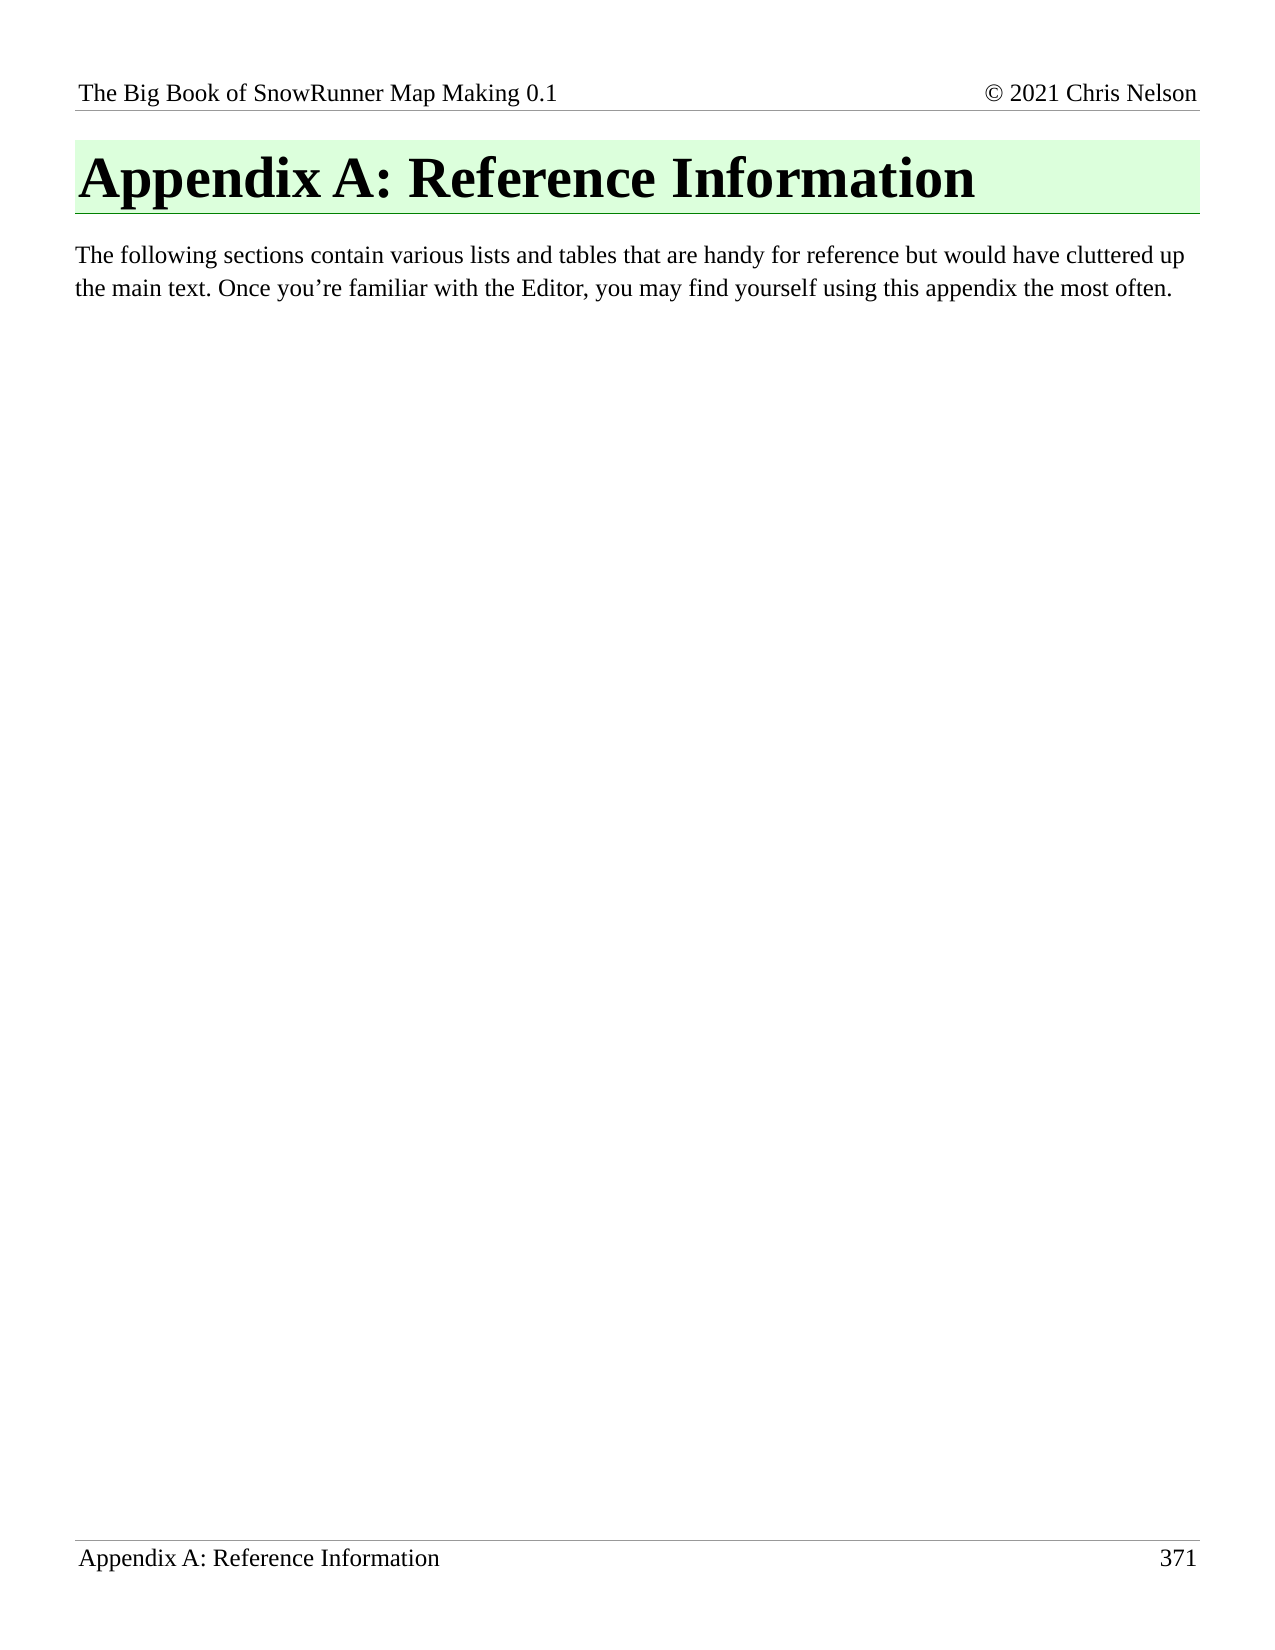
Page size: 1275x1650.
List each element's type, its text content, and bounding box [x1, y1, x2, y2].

subtitle Appendix A: Reference Information [75, 140, 1200, 213]
text The following sections contain various lists and tables that are handy for reference but would have cluttered up the main text. Once you’re familiar with the Editor, you may find yourself using this appendix the most often. [75, 240, 1200, 302]
